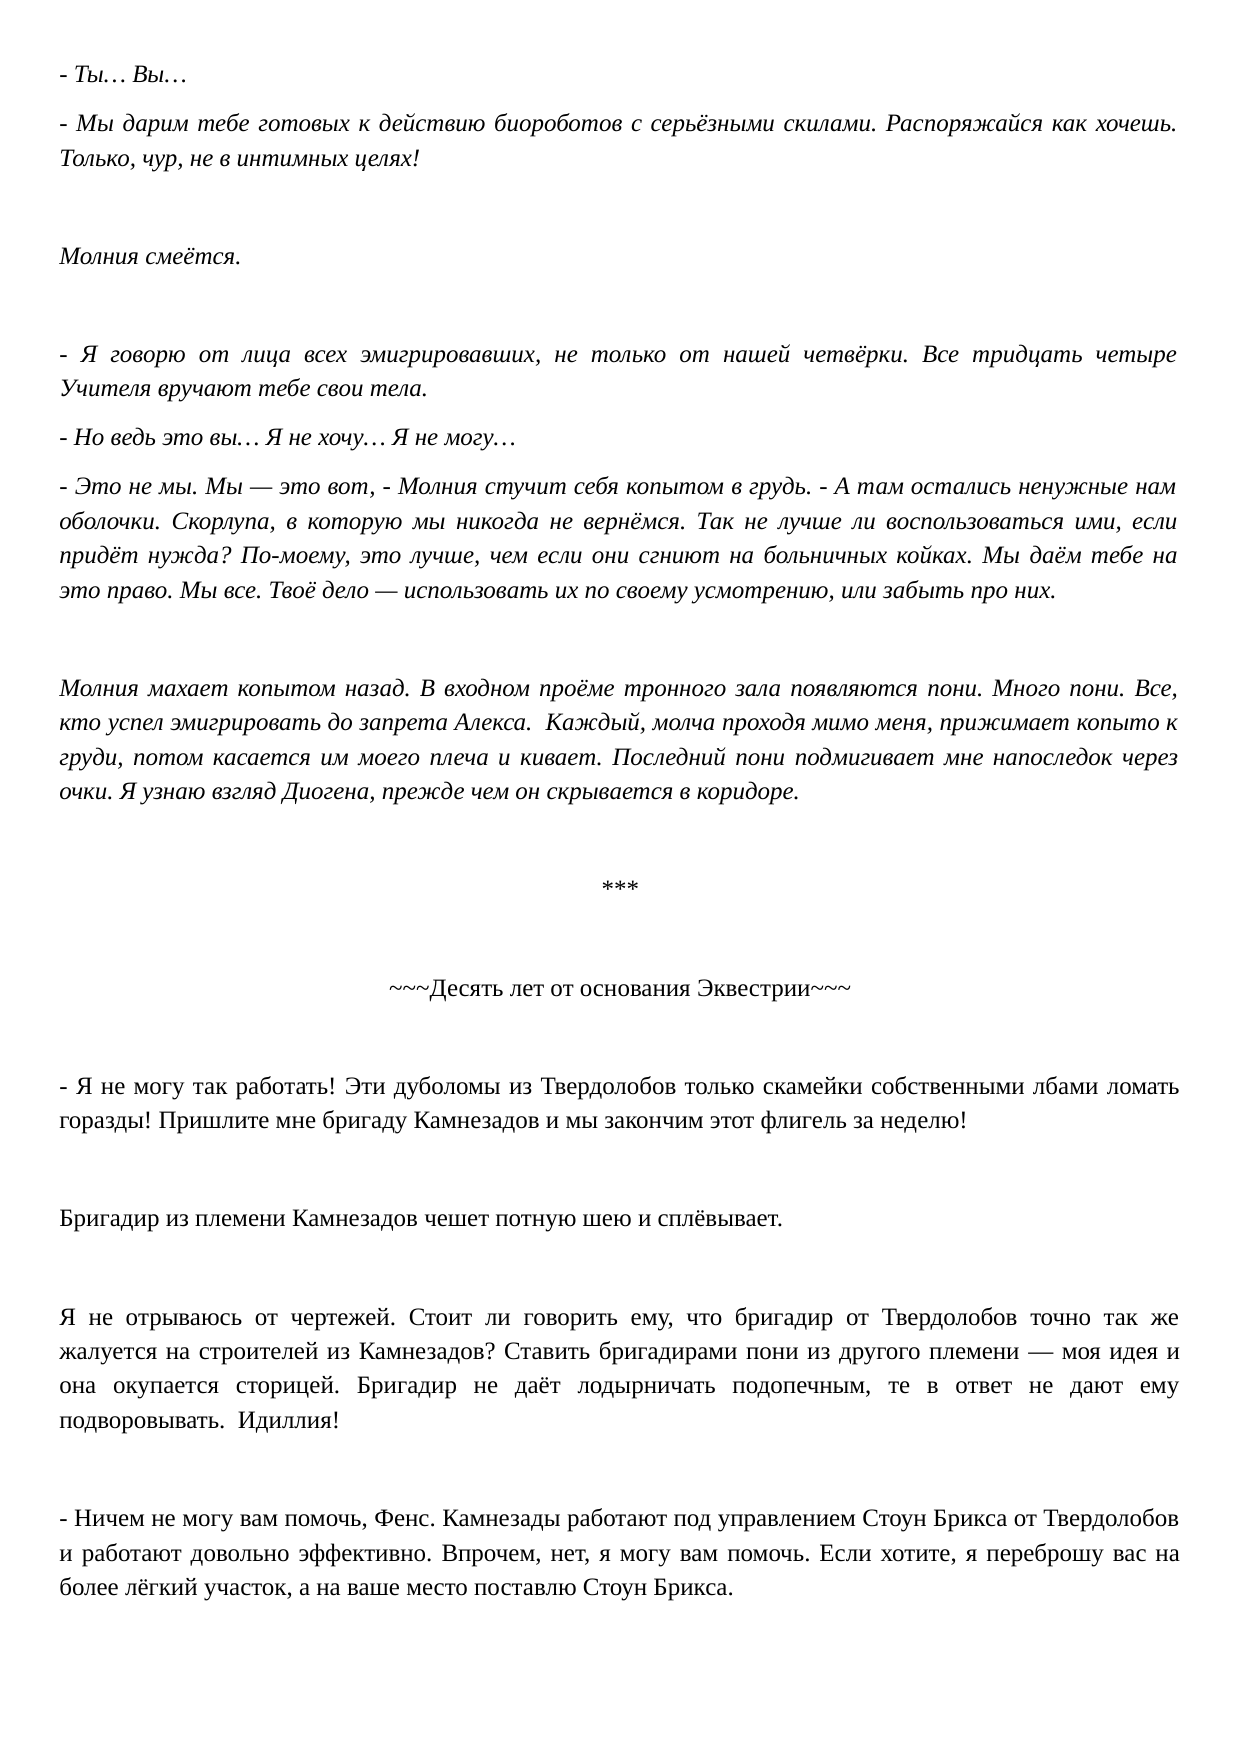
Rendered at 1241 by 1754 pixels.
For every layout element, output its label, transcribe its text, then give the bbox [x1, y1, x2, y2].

text - Я не могу так работать! Эти дуболомы из Твердолобов только скамейки собственными лбами ломать горазды! Пришлите мне бригаду Камнезадов и мы закончим этот флигель за неделю! [59, 1071, 1181, 1134]
text - Ты… Вы… [59, 59, 1181, 88]
text Я не отрываюсь от чертежей. Стоит ли говорить ему, что бригадир от Твердолобов точно так же жалуется на строителей из Камнезадов? Ставить бригадирами пони из другого племени — моя идея и она окупается сторицей. Бригадир не даёт лодырничать подопечным, те в ответ не дают ему подворовывать. Идиллия! [59, 1302, 1181, 1434]
text Бригадир из племени Камнезадов чешет потную шею и сплёвывает. [59, 1203, 1181, 1232]
text - Ничем не могу вам помочь, Фенс. Камнезады работают под управлением Стоун Брикса от Твердолобов и работают довольно эффективно. Впрочем, нет, я могу вам помочь. Если хотите, я переброшу вас на более лёгкий участок, а на ваше место поставлю Стоун Брикса. [59, 1503, 1181, 1601]
text ~~~Десять лет от основания Эквестрии~~~ [59, 973, 1181, 1001]
text *** [59, 874, 1181, 903]
text - Мы дарим тебе готовых к действию биороботов с серьёзными скилами. Распоряжайся как хочешь. Только, чур, не в интимных целях! [59, 108, 1181, 171]
text - Я говорю от лица всех эмигрировавших, не только от нашей четвёрки. Все тридцать четыре Учителя вручают тебе свои тела. [59, 339, 1181, 402]
text - Но ведь это вы… Я не хочу… Я не могу… [59, 422, 1181, 451]
text Молния смеётся. [59, 241, 1181, 269]
text Молния махает копытом назад. В входном проёме тронного зала появляются пони. Много пони. Все, кто успел эмигрировать до запрета Алекса. Каждый, молча проходя мимо меня, прижимает копыто к груди, потом касается им моего плеча и кивает. Последний пони подмигивает мне напоследок через очки. Я узнаю взгляд Диогена, прежде чем он скрывается в коридоре. [59, 673, 1181, 805]
text - Это не мы. Мы — это вот, - Молния стучит себя копытом в грудь. - А там остались ненужные нам оболочки. Скорлупа, в которую мы никогда не вернёмся. Так не лучше ли воспользоваться ими, если придёт нужда? По-моему, это лучше, чем если они сгниют на больничных койках. Мы даём тебе на это право. Мы все. Твоё дело — использовать их по своему усмотрению, или забыть про них. [59, 471, 1181, 604]
